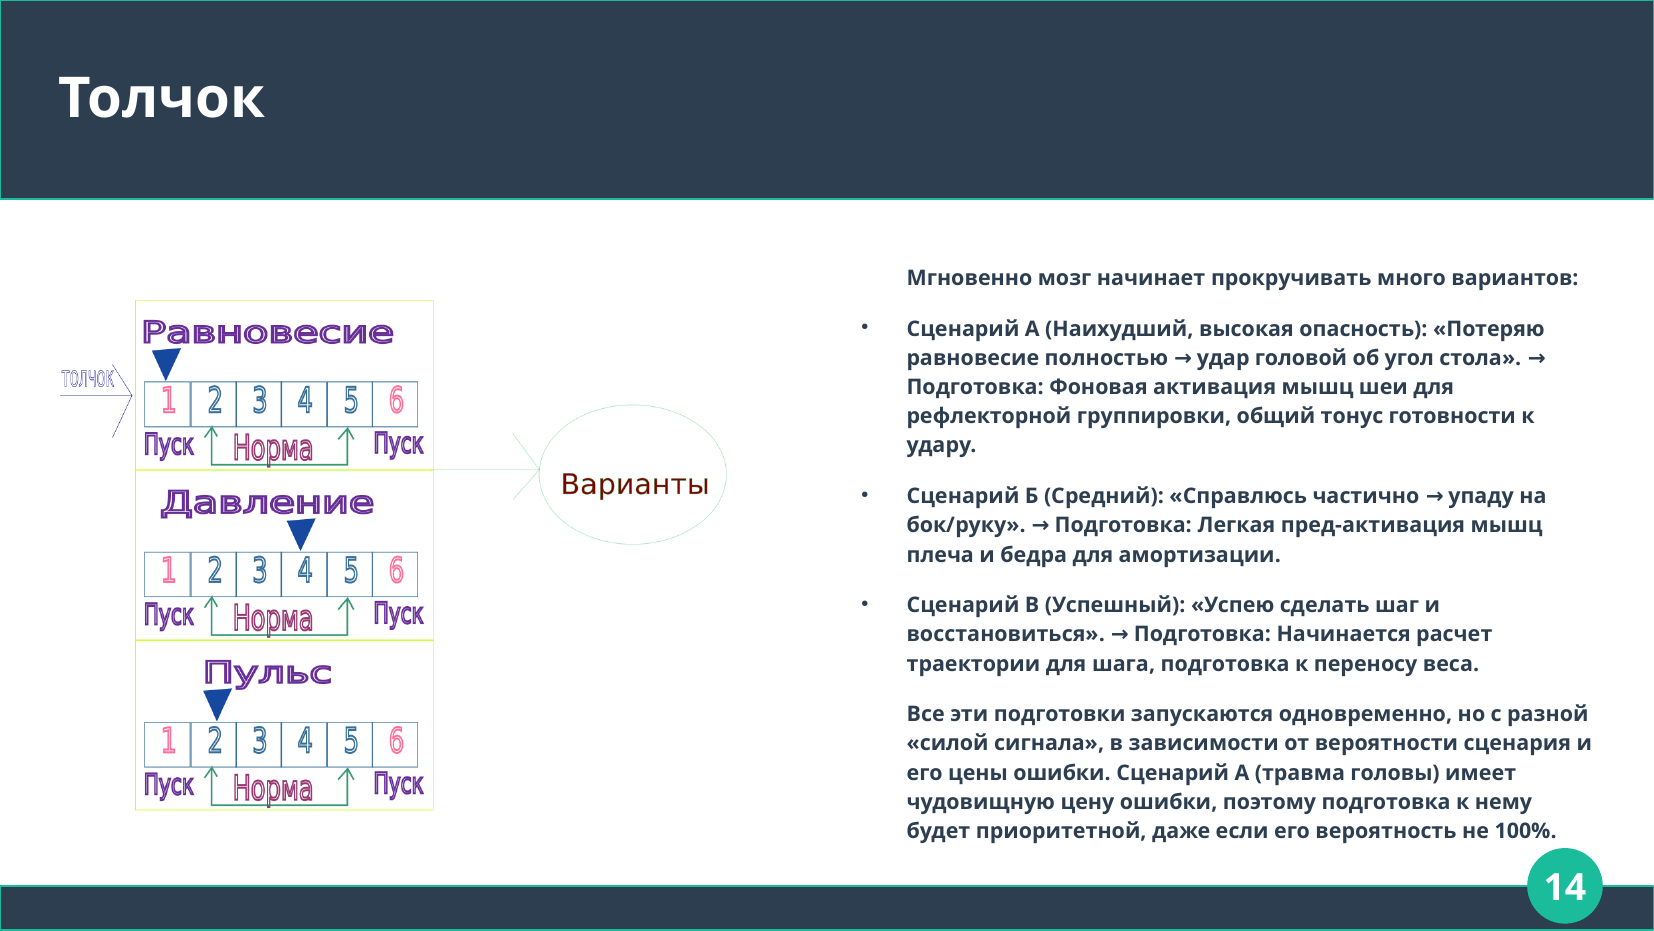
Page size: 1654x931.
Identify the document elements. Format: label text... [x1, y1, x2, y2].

picture [58, 288, 809, 819]
list Мгновенно мозг начинает прокручивать много вариантов: Сценарий А (Наихудший, высокая опасность): «Потеряю равновесие полностью → удар головой об угол стола». → Подготовка: Фоновая активация мышц шеи для рефлекторной группировки, общий тонус готовности к удару. Сценарий Б (Средний): «Справлюсь частично → упаду на бок/руку». → Подготовка: Легкая пред-активация мышц плеча и бедра для амортизации. Сценарий В (Успешный): «Успею сделать шаг и восстановиться». → Подготовка: Начинается расчет траектории для шага, подготовка к переносу веса. Все эти подготовки запускаются одновременно, но с разной «силой сигнала», в зависимости от вероятности сценария и его цены ошибки. Сценарий А (травма головы) имеет чудовищную цену ошибки, поэтому подготовка к нему будет приоритетной, даже если его вероятность не 100%. [845, 243, 1596, 864]
title Толчок [59, 37, 1595, 155]
